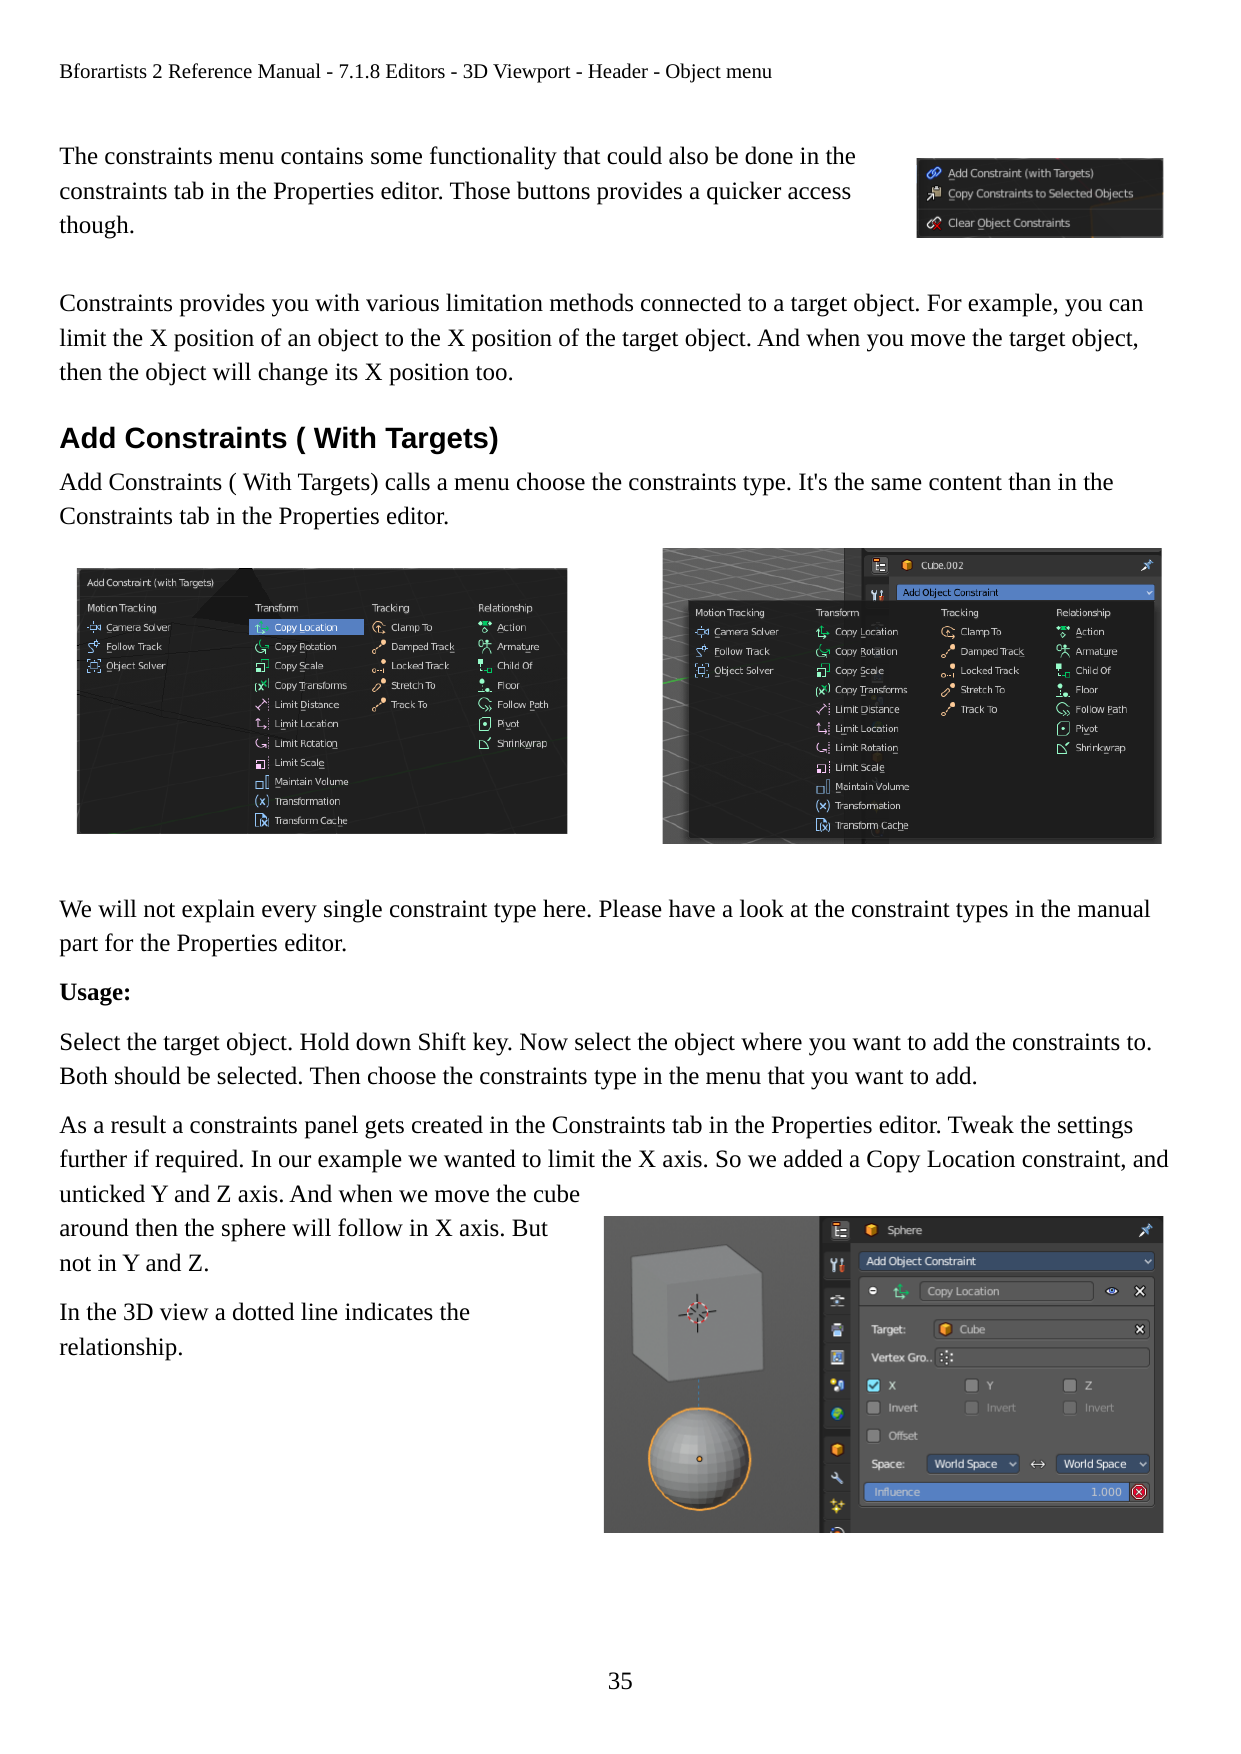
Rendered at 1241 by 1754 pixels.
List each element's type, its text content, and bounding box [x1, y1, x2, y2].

text Usage: [59, 977, 1181, 1006]
text Constraints provides you with various limitation methods connected to a target object. For example, you can limit the X position of an object to the X position of the target object. And when you move the target object, then the object will change its X position too. [59, 288, 1181, 386]
picture [916, 158, 1164, 238]
text We will not explain every single constraint type here. Please have a look at the constraint types in the manual part for the Properties editor. [59, 894, 1181, 957]
text Add Constraints ( With Targets) calls a menu choose the constraints type. It's the same content than in the Constraints tab in the Properties editor. [59, 467, 1181, 530]
subtitle Add Constraints ( With Targets) [59, 421, 1181, 454]
text As a result a constraints panel gets created in the Constraints tab in the Properties editor. Tweak the settings further if required. In our example we wanted to limit the X axis. So we added a Copy Location constraint, and unticked Y and Z axis. And when we move the cube around then the sphere will follow in X axis. But not in Y and Z. [59, 1110, 1181, 1277]
picture [662, 548, 1162, 844]
picture [76, 568, 568, 834]
text The constraints menu contains some functionality that could also be done in the constraints tab in the Properties editor. Those buttons provides a quicker access though. [59, 141, 1181, 239]
text In the 3D view a dotted line indicates the relationship. [59, 1297, 603, 1360]
text Select the target object. Hold down Shift key. Now select the object where you want to add the constraints to. Both should be selected. Then choose the constraints type in the menu that you want to add. [59, 1027, 1181, 1090]
picture [603, 1216, 1164, 1533]
